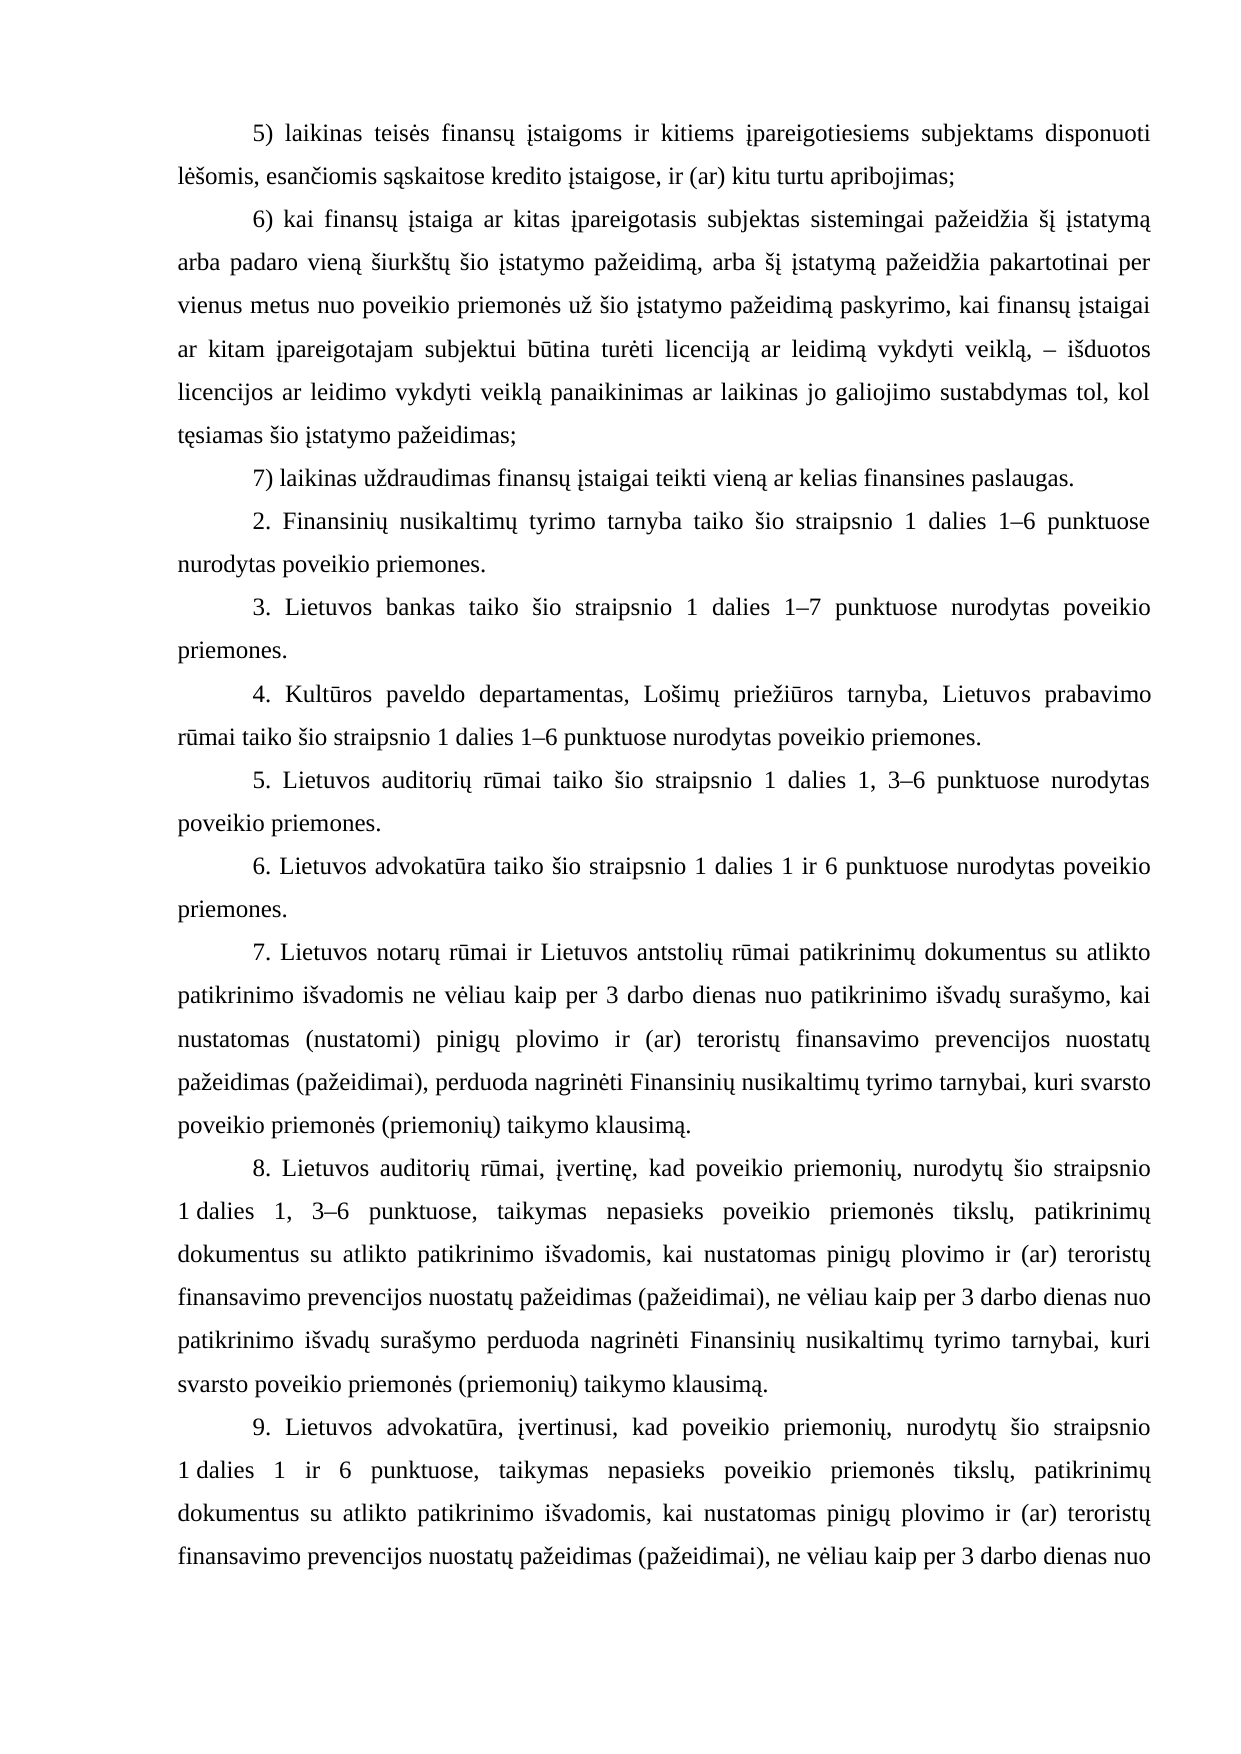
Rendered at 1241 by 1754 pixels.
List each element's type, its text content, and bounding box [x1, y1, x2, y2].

text 3. Lietuvos bankas taiko šio straipsnio 1 dalies 1–7 punktuose nurodytas poveikio priemones. [177, 592, 1152, 664]
text 8. Lietuvos auditorių rūmai, įvertinę, kad poveikio priemonių, nurodytų šio straipsnio 1 dalies 1, 3–6 punktuose, taikymas nepasieks poveikio priemonės tikslų, patikrinimų dokumentus su atlikto patikrinimo išvadomis, kai nustatomas pinigų plovimo ir (ar) teroristų finansavimo prevencijos nuostatų pažeidimas (pažeidimai), ne vėliau kaip per 3 darbo dienas nuo patikrinimo išvadų surašymo perduoda nagrinėti Finansinių nusikaltimų tyrimo tarnybai, kuri svarsto poveikio priemonės (priemonių) taikymo klausimą. [177, 1153, 1152, 1397]
text 6) kai finansų įstaiga ar kitas įpareigotasis subjektas sistemingai pažeidžia šį įstatymą arba padaro vieną šiurkštų šio įstatymo pažeidimą, arba šį įstatymą pažeidžia pakartotinai per vienus metus nuo poveikio priemonės už šio įstatymo pažeidimą paskyrimo, kai finansų įstaigai ar kitam įpareigotajam subjektui būtina turėti licenciją ar leidimą vykdyti veiklą, – išduotos licencijos ar leidimo vykdyti veiklą panaikinimas ar laikinas jo galiojimo sustabdymas tol, kol tęsiamas šio įstatymo pažeidimas; [177, 204, 1152, 449]
text 6. Lietuvos advokatūra taiko šio straipsnio 1 dalies 1 ir 6 punktuose nurodytas poveikio priemones. [177, 851, 1152, 923]
text 7. Lietuvos notarų rūmai ir Lietuvos antstolių rūmai patikrinimų dokumentus su atlikto patikrinimo išvadomis ne vėliau kaip per 3 darbo dienas nuo patikrinimo išvadų surašymo, kai nustatomas (nustatomi) pinigų plovimo ir (ar) teroristų finansavimo prevencijos nuostatų pažeidimas (pažeidimai), perduoda nagrinėti Finansinių nusikaltimų tyrimo tarnybai, kuri svarsto poveikio priemonės (priemonių) taikymo klausimą. [177, 937, 1152, 1139]
text 5. Lietuvos auditorių rūmai taiko šio straipsnio 1 dalies 1, 3–6 punktuose nurodytas poveikio priemones. [177, 765, 1152, 837]
text 5) laikinas teisės finansų įstaigoms ir kitiems įpareigotiesiems subjektams disponuoti lėšomis, esančiomis sąskaitose kredito įstaigose, ir (ar) kitu turtu apribojimas; [177, 118, 1152, 190]
text 9. Lietuvos advokatūra, įvertinusi, kad poveikio priemonių, nurodytų šio straipsnio 1 dalies 1 ir 6 punktuose, taikymas nepasieks poveikio priemonės tikslų, patikrinimų dokumentus su atlikto patikrinimo išvadomis, kai nustatomas pinigų plovimo ir (ar) teroristų finansavimo prevencijos nuostatų pažeidimas (pažeidimai), ne vėliau kaip per 3 darbo dienas nuo [177, 1412, 1152, 1570]
text 7) laikinas uždraudimas finansų įstaigai teikti vieną ar kelias finansines paslaugas. [177, 463, 1152, 492]
text 4. Kultūros paveldo departamentas, Lošimų priežiūros tarnyba, Lietuvos prabavimo rūmai taiko šio straipsnio 1 dalies 1–6 punktuose nurodytas poveikio priemones. [177, 679, 1152, 751]
text 2. Finansinių nusikaltimų tyrimo tarnyba taiko šio straipsnio 1 dalies 1–6 punktuose nurodytas poveikio priemones. [177, 506, 1152, 578]
